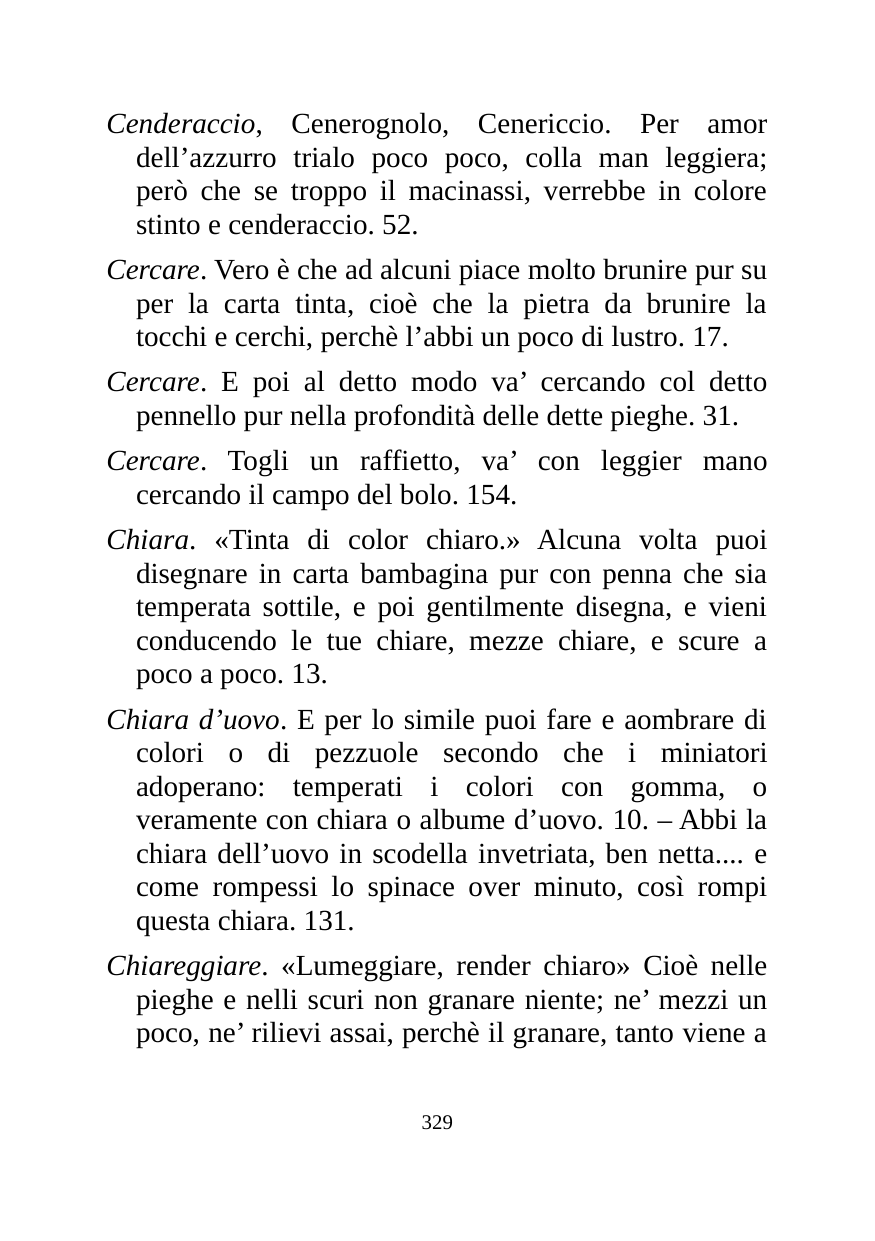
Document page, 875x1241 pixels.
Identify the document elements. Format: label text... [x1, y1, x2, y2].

text Chiara. «Tinta di color chiaro.» Alcuna volta puoi disegnare in carta bambagina pur con penna che sia temperata sottile, e poi gentilmente disegna, e vieni conducendo le tue chiare, mezze chiare, e scure a poco a poco. 13. [106, 522, 768, 690]
text Chiareggiare. «Lumeggiare, render chiaro» Cioè nelle pieghe e nelli scuri non granare niente; ne’ mezzi un poco, ne’ rilievi assai, perchè il granare, tanto viene a [106, 948, 768, 1049]
text Chiara d’uovo. E per lo simile puoi fare e aombrare di colori o di pezzuole secondo che i miniatori adoperano: temperati i colori con gomma, o veramente con chiara o albume d’uovo. 10. – Abbi la chiara dell’uovo in scodella invetriata, ben netta.... e come rompessi lo spinace over minuto, così rompi questa chiara. 131. [106, 702, 768, 937]
text Cenderaccio, Cenerognolo, Cenericcio. Per amor dell’azzurro trialo poco poco, colla man leggiera; però che se troppo il macinassi, verrebbe in colore stinto e cenderaccio. 52. [106, 106, 768, 240]
text Cercare. E poi al detto modo va’ cercando col detto pennello pur nella profondità delle dette pieghe. 31. [106, 364, 768, 432]
text Cercare. Togli un raffietto, va’ con leggier mano cercando il campo del bolo. 154. [106, 443, 768, 511]
text Cercare. Vero è che ad alcuni piace molto brunire pur su per la carta tinta, cioè che la pietra da brunire la tocchi e cerchi, perchè l’abbi un poco di lustro. 17. [106, 252, 768, 353]
